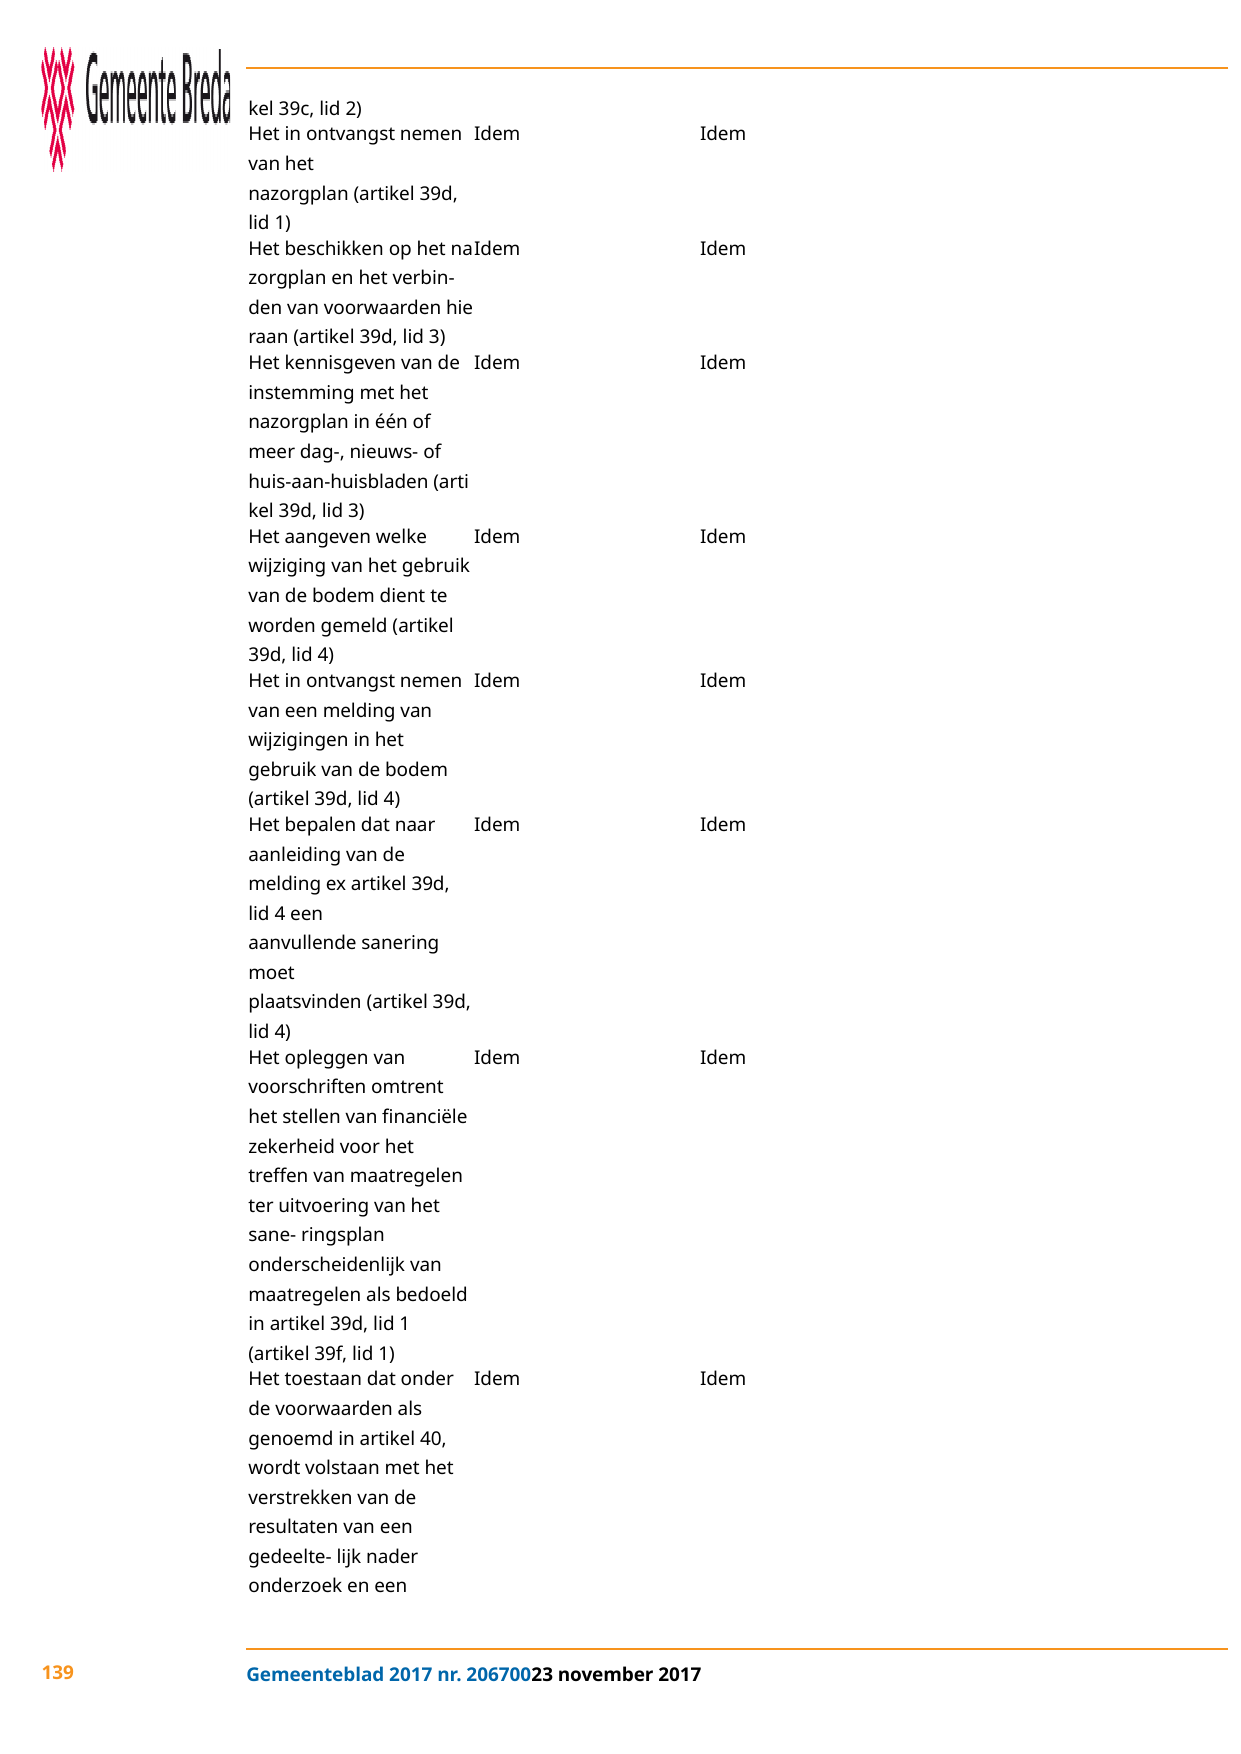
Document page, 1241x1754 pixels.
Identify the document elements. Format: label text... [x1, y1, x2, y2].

table_cell Idem [474, 811, 700, 1044]
table_cell Idem [474, 235, 700, 349]
table_cell [926, 811, 1152, 1044]
table_cell Idem [474, 1044, 700, 1366]
table_cell Idem [700, 811, 926, 1044]
table_cell Het beschikken op het nazorgplan en het verbin- den van voorwaarden hieraan (artikel 39d, lid 3) [248, 235, 474, 349]
table_cell [700, 95, 926, 121]
table_cell Het in ontvangst nemen van een melding van wijzigingen in het gebruik van de bodem (artikel 39d, lid 4) [248, 667, 474, 811]
table_cell Idem [474, 350, 700, 523]
picture [41, 47, 231, 172]
table_cell Het bepalen dat naar aanleiding van de melding ex artikel 39d, lid 4 een aanvullende sanering moet plaatsvinden (artikel 39d, lid 4) [248, 811, 474, 1044]
table_cell [926, 235, 1152, 349]
table_cell Het opleggen van voorschriften omtrent het stellen van financiële zekerheid voor het treffen van maatregelen ter uitvoering van het sane- ringsplan onderscheidenlijk van maatregelen als bedoeld in artikel 39d, lid 1 (artikel 39f, lid 1) [248, 1044, 474, 1366]
table_cell Idem [700, 235, 926, 349]
table_cell Idem [474, 523, 700, 667]
table_cell kel 39c, lid 2) [248, 95, 474, 121]
table_cell [926, 95, 1152, 121]
table_cell Idem [700, 667, 926, 811]
table_cell Idem [700, 1044, 926, 1366]
table_cell [926, 1366, 1152, 1598]
table_cell [926, 1044, 1152, 1366]
table_cell Idem [474, 121, 700, 235]
table_cell [926, 523, 1152, 667]
table_cell [926, 350, 1152, 523]
table_cell [474, 95, 700, 121]
table_cell [926, 121, 1152, 235]
table_cell Het aangeven welke wijziging van het gebruik van de bodem dient te worden gemeld (artikel 39d, lid 4) [248, 523, 474, 667]
table_cell Idem [700, 121, 926, 235]
table_cell Idem [700, 1366, 926, 1598]
table_cell Idem [474, 667, 700, 811]
table_cell Het in ontvangst nemen van het nazorgplan (artikel 39d, lid 1) [248, 121, 474, 235]
table_cell Idem [700, 350, 926, 523]
table_cell Idem [700, 523, 926, 667]
table_cell Idem [474, 1366, 700, 1598]
table_cell Het toestaan dat onder de voorwaarden als genoemd in artikel 40, wordt volstaan met het verstrekken van de resultaten van een gedeelte- lijk nader onderzoek en een [248, 1366, 474, 1598]
table_cell [926, 667, 1152, 811]
table_cell Het kennisgeven van de instemming met het nazorgplan in één of meer dag-, nieuws- of huis-aan-huisbladen (artikel 39d, lid 3) [248, 350, 474, 523]
